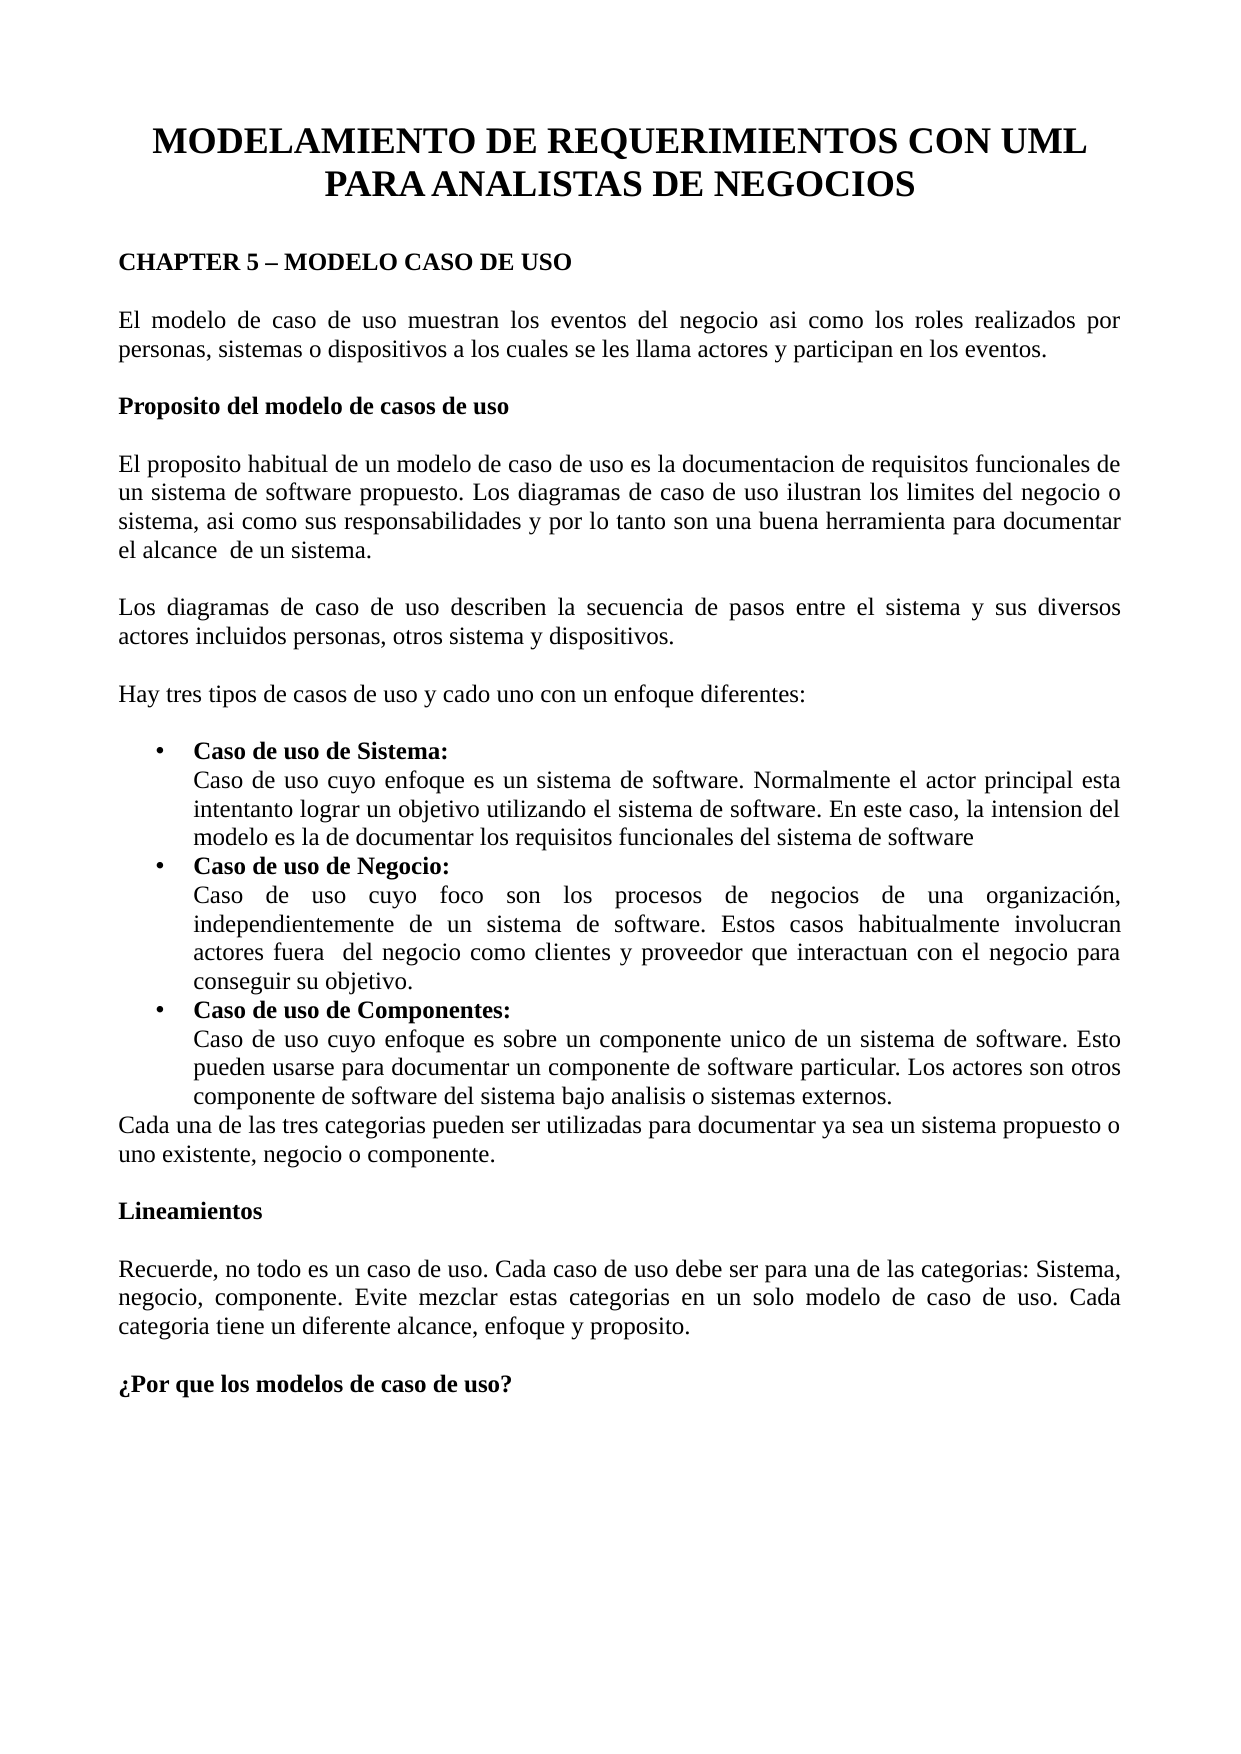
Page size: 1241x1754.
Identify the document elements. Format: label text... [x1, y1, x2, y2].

text Lineamientos [118, 1196, 1122, 1225]
list Caso de uso cuyo enfoque es sobre un componente unico de un sistema de software. Esto pueden usarse para documentar un componente de software particular. Los actores son otros componente de software del sistema bajo analisis o sistemas externos. [156, 1024, 1122, 1110]
text MODELAMIENTO DE REQUERIMIENTOS CON UML PARA ANALISTAS DE NEGOCIOS [118, 118, 1122, 204]
text ¿Por que los modelos de caso de uso? [118, 1369, 1122, 1397]
text Proposito del modelo de casos de uso [118, 391, 1122, 420]
list Caso de uso cuyo enfoque es un sistema de software. Normalmente el actor principal esta intentanto lograr un objetivo utilizando el sistema de software. En este caso, la intension del modelo es la de documentar los requisitos funcionales del sistema de software [156, 765, 1122, 851]
text Recuerde, no todo es un caso de uso. Cada caso de uso debe ser para una de las categorias: Sistema, negocio, componente. Evite mezclar estas categorias en un solo modelo de caso de uso. Cada categoria tiene un diferente alcance, enfoque y proposito. [118, 1254, 1122, 1340]
list Caso de uso de Sistema: [156, 736, 1122, 765]
list Caso de uso de Negocio: [156, 851, 1122, 880]
list Caso de uso cuyo foco son los procesos de negocios de una organización, independientemente de un sistema de software. Estos casos habitualmente involucran actores fuera del negocio como clientes y proveedor que interactuan con el negocio para conseguir su objetivo. [156, 880, 1122, 995]
list Caso de uso de Componentes: [156, 995, 1122, 1024]
text El proposito habitual de un modelo de caso de uso es la documentacion de requisitos funcionales de un sistema de software propuesto. Los diagramas de caso de uso ilustran los limites del negocio o sistema, asi como sus responsabilidades y por lo tanto son una buena herramienta para documentar el alcance de un sistema. [118, 449, 1122, 564]
text Cada una de las tres categorias pueden ser utilizadas para documentar ya sea un sistema propuesto o uno existente, negocio o componente. [118, 1110, 1122, 1167]
text CHAPTER 5 – MODELO CASO DE USO [118, 247, 1122, 276]
text Los diagramas de caso de uso describen la secuencia de pasos entre el sistema y sus diversos actores incluidos personas, otros sistema y dispositivos. [118, 592, 1122, 650]
text El modelo de caso de uso muestran los eventos del negocio asi como los roles realizados por personas, sistemas o dispositivos a los cuales se les llama actores y participan en los eventos. [118, 305, 1122, 362]
text Hay tres tipos de casos de uso y cado uno con un enfoque diferentes: [118, 679, 1122, 707]
